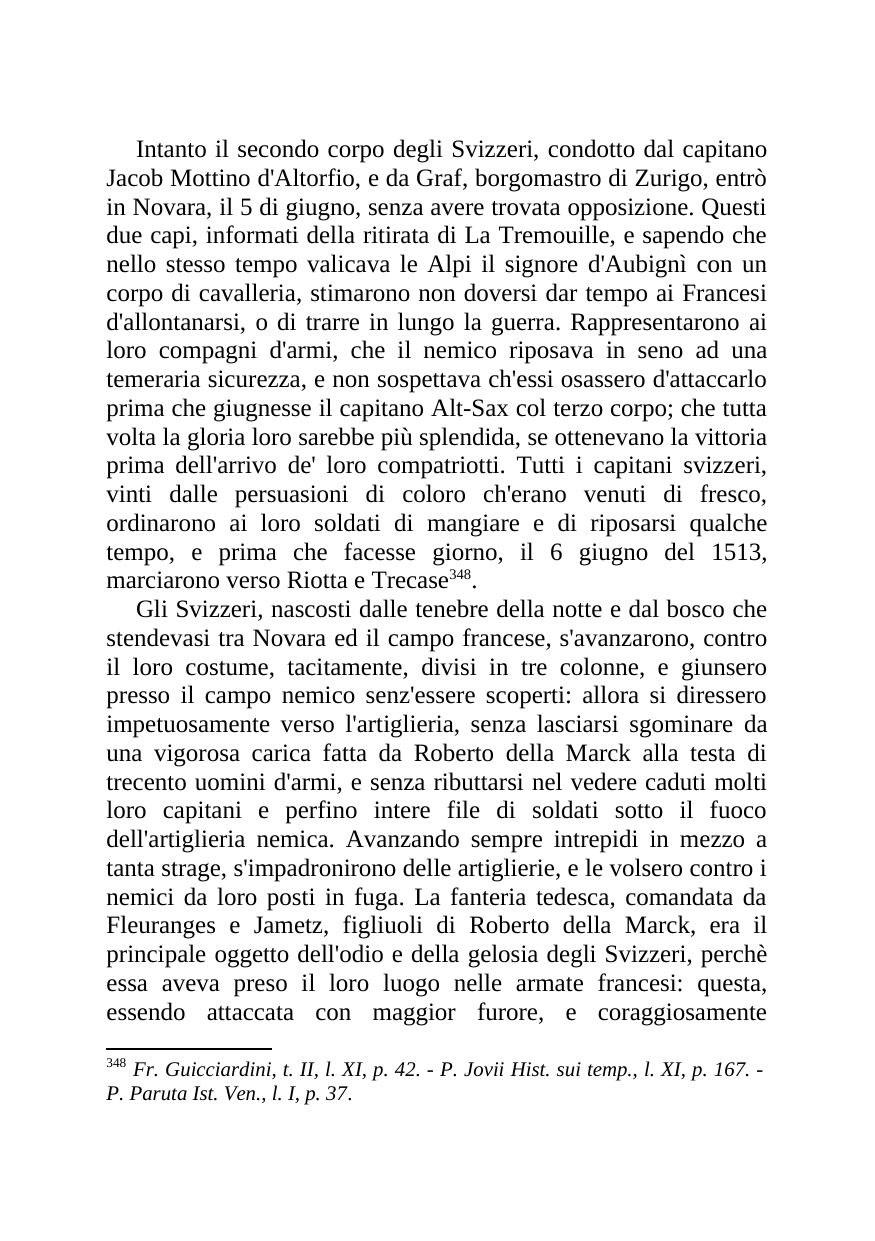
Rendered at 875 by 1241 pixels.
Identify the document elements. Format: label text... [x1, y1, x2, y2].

text Intanto il secondo corpo degli Svizzeri, condotto dal capitano Jacob Mottino d'Altorfio, e da Graf, borgomastro di Zurigo, entrò in Novara, il 5 di giugno, senza avere trovata opposizione. Questi due capi, informati della ritirata di La Tremouille, e sapendo che nello stesso tempo valicava le Alpi il signore d'Aubignì con un corpo di cavalleria, stimarono non doversi dar tempo ai Francesi d'allontanarsi, o di trarre in lungo la guerra. Rappresentarono ai loro compagni d'armi, che il nemico riposava in seno ad una temeraria sicurezza, e non sospettava ch'essi osassero d'attaccarlo prima che giugnesse il capitano Alt-Sax col terzo corpo; che tutta volta la gloria loro sarebbe più splendida, se ottenevano la vittoria prima dell'arrivo de' loro compatriotti. Tutti i capitani svizzeri, vinti dalle persuasioni di coloro ch'erano venuti di fresco, ordinarono ai loro soldati di mangiare e di riposarsi qualche tempo, e prima che facesse giorno, il 6 giugno del 1513, marciarono verso Riotta e Trecase. [106, 134, 768, 594]
text Fr. Guicciardini, t. II, l. XI, p. 42. - P. Jovii Hist. sui temp., l. XI, p. 167. - P. Paruta Ist. Ven., l. I, p. 37. [106, 1055, 768, 1105]
text Gli Svizzeri, nascosti dalle tenebre della notte e dal bosco che stendevasi tra Novara ed il campo francese, s'avanzarono, contro il loro costume, tacitamente, divisi in tre colonne, e giunsero presso il campo nemico senz'essere scoperti: allora si diressero impetuosamente verso l'artiglieria, senza lasciarsi sgominare da una vigorosa carica fatta da Roberto della Marck alla testa di trecento uomini d'armi, e senza ributtarsi nel vedere caduti molti loro capitani e perfino intere file di soldati sotto il fuoco dell'artiglieria nemica. Avanzando sempre intrepidi in mezzo a tanta strage, s'impadronirono delle artiglierie, e le volsero contro i nemici da loro posti in fuga. La fanteria tedesca, comandata da Fleuranges e Jametz, figliuoli di Roberto della Marck, era il principale oggetto dell'odio e della gelosia degli Svizzeri, perchè essa aveva preso il loro luogo nelle armate francesi: questa, essendo attaccata con maggior furore, e coraggiosamente [106, 594, 768, 1026]
